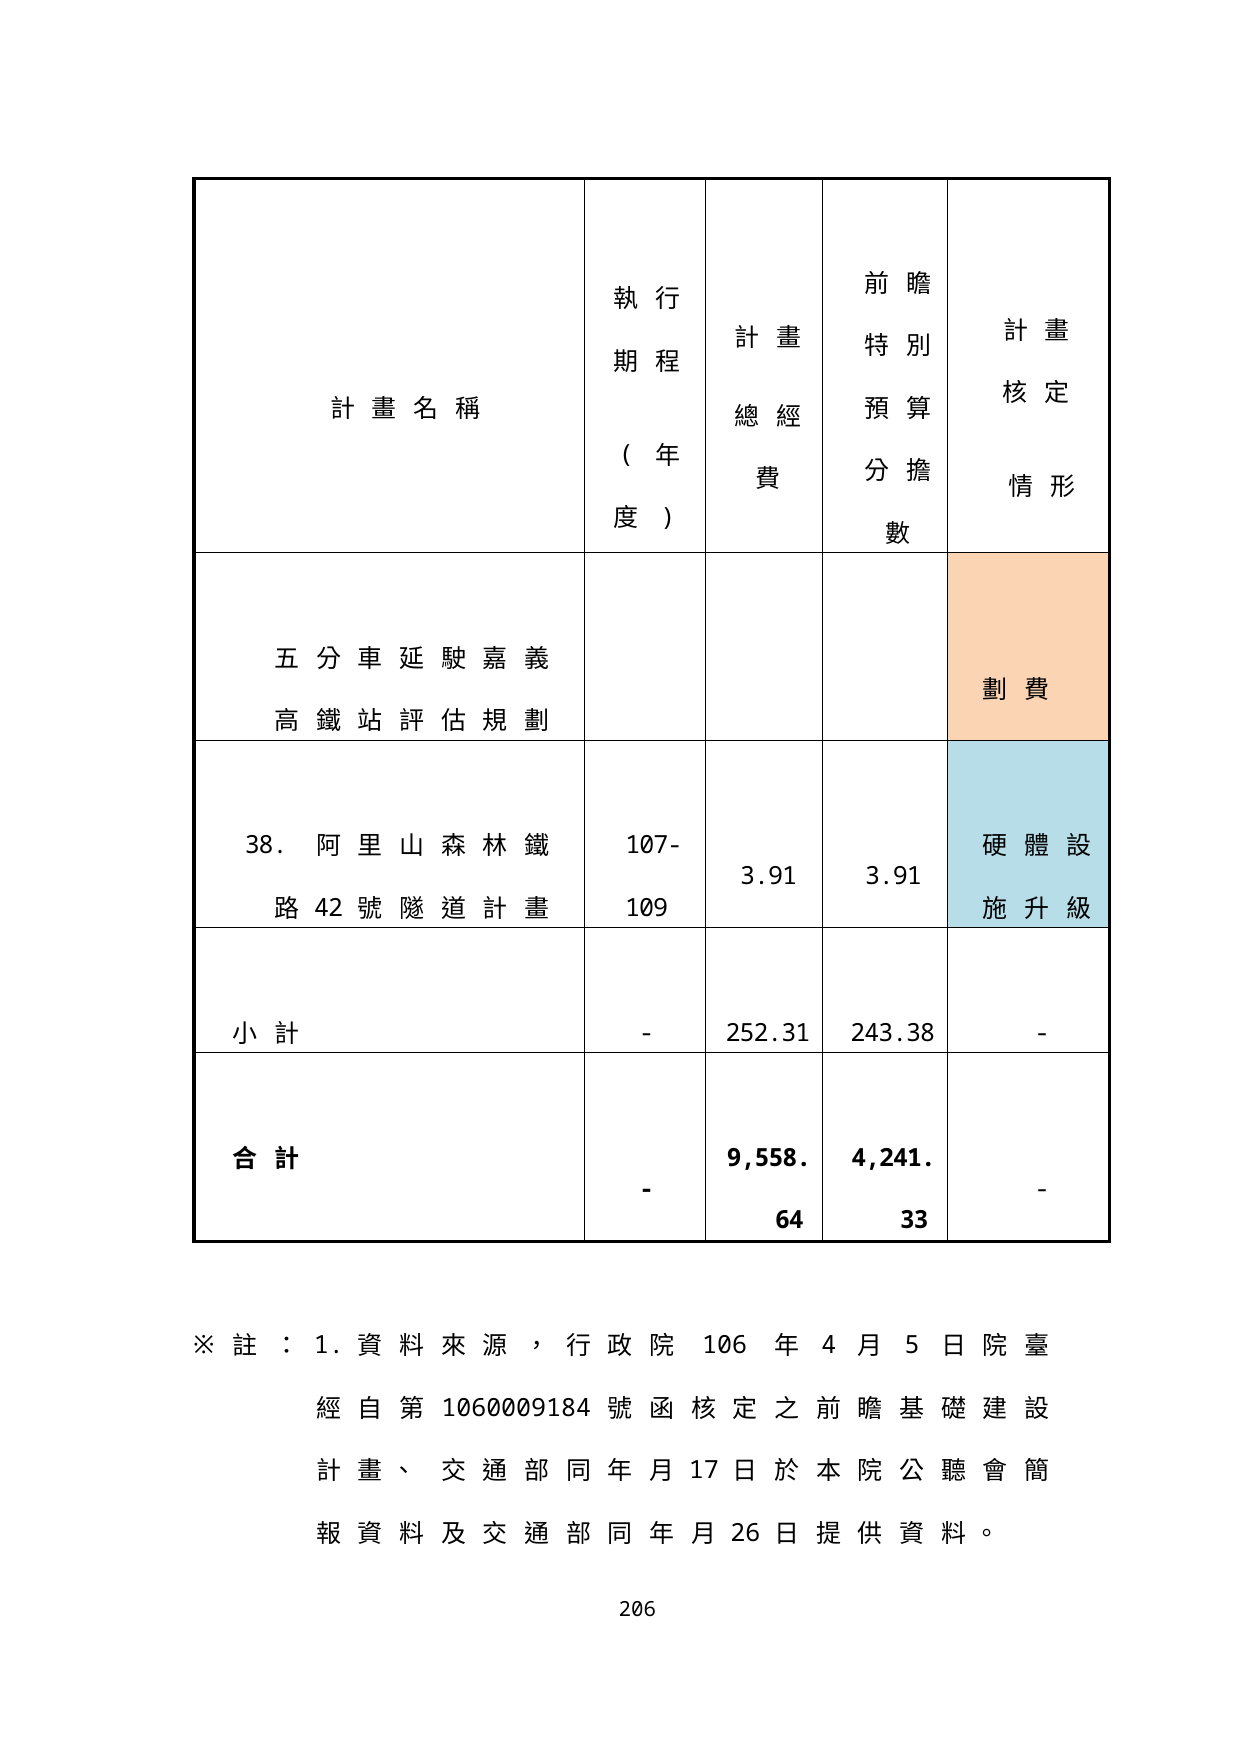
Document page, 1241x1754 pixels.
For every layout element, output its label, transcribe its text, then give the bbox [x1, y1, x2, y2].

table_cell 38.阿里山森林鐵路42號隧道計畫 [196, 741, 584, 927]
table_header 執行期程 (年度) [585, 180, 705, 552]
table_cell - [948, 1053, 1108, 1240]
table_cell 4,241.33 [823, 1053, 947, 1240]
table_cell 合計 [196, 1053, 584, 1240]
table_cell 243.38 [823, 928, 947, 1052]
table_cell 五分車延駛嘉義高鐵站評估規劃 [196, 553, 584, 740]
table_cell 劃費 [948, 553, 1108, 740]
table_header 計畫 總經費 [706, 180, 822, 552]
table_cell 3.91 [823, 741, 947, 927]
table_header 計畫名稱 [196, 180, 584, 552]
table_cell - [585, 928, 705, 1052]
table_cell - [585, 1053, 705, 1240]
table_cell 9,558.64 [706, 1053, 822, 1240]
table_cell 小計 [196, 928, 584, 1052]
table_header 前瞻特別預算分擔數 [823, 180, 947, 552]
table_cell - [948, 928, 1108, 1052]
table_cell 107-109 [585, 741, 705, 927]
table_cell [823, 553, 947, 740]
table_cell [585, 553, 705, 740]
table_cell 252.31 [706, 928, 822, 1052]
table_header 計畫核定 情形 [948, 180, 1108, 552]
text ※註：1.資料來源，行政院106年4月5日院臺經自第1060009184號函核定之前瞻基礎建設計畫、交通部同年月17日於本院公聽會簡報資料及交通部同年月26日提供資料。 [183, 1302, 1058, 1552]
table_cell [706, 553, 822, 740]
table_cell 3.91 [706, 741, 822, 927]
table_cell 硬體設施升級 [948, 741, 1108, 927]
